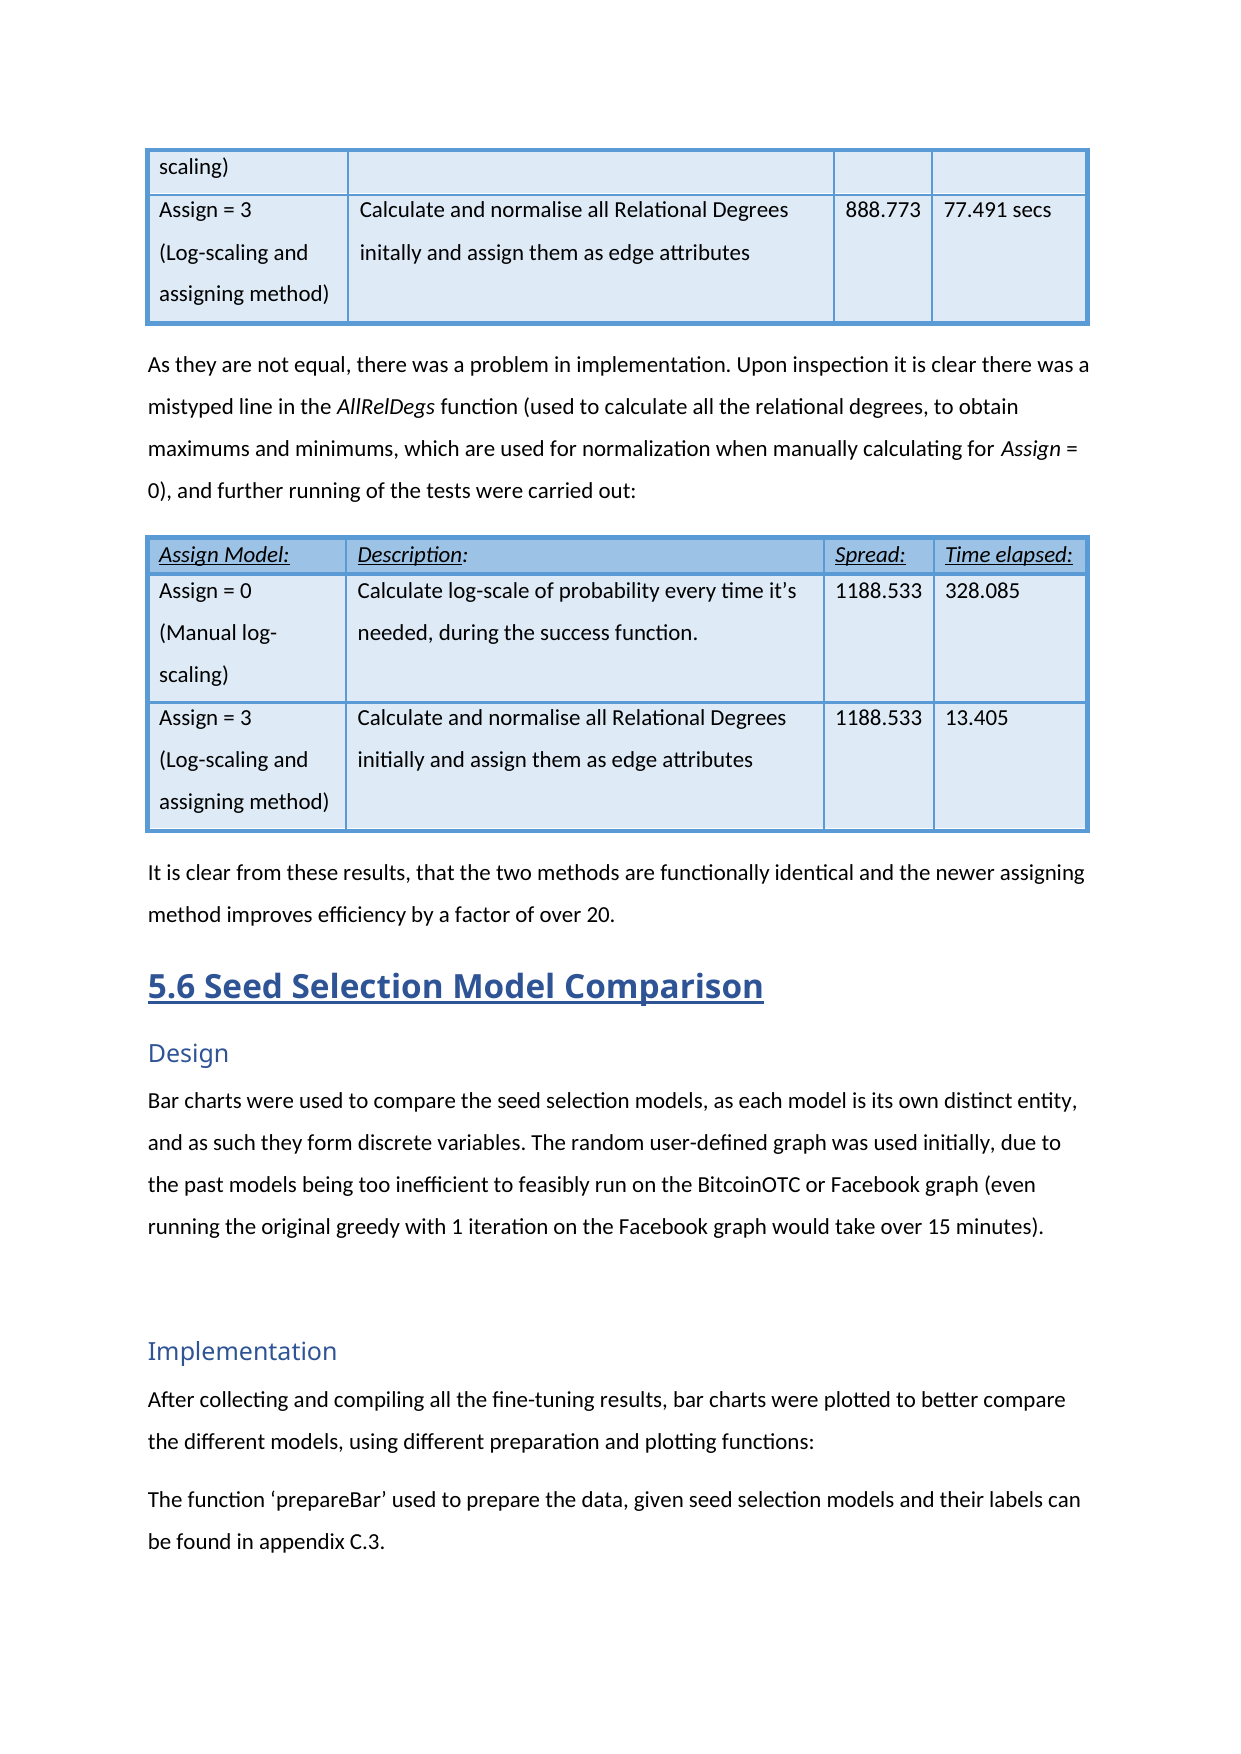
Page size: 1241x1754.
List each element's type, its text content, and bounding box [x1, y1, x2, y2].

table_header Spread: [825, 540, 933, 572]
table_cell Calculate log-scale of probability every time it’s needed, during the success function. [347, 576, 823, 701]
table_header Time elapsed: [935, 540, 1085, 572]
table_cell [933, 152, 1085, 193]
table_cell 1188.533 [825, 576, 933, 701]
table_cell Assign = 3 (Log-scaling and assigning method) [150, 704, 345, 828]
table_cell scaling) [150, 152, 347, 193]
table_cell 13.405 [935, 704, 1085, 828]
text As they are not equal, there was a problem in implementation. Upon inspection it is clear there was a mistyped line in the AllRelDegs function (used to calculate all the relational degrees, to obtain maximums and minimums, which are used for normalization when manually calculating for Assign = 0), and further running of the tests were carried out: [148, 350, 1092, 504]
table_cell [349, 152, 833, 193]
text It is clear from these results, that the two methods are functionally identical and the newer assigning method improves efficiency by a factor of over 20. [148, 858, 1092, 928]
table_header Assign Model: [150, 540, 345, 572]
table_cell Assign = 0 (Manual log-scaling) [150, 576, 345, 701]
text Bar charts were used to compare the seed selection models, as each model is its own distinct entity, and as such they form discrete variables. The random user-defined graph was used initially, due to the past models being too inefficient to feasibly run on the BitcoinOTC or Facebook graph (even running the original greedy with 1 iteration on the Facebook graph would take over 15 minutes). [148, 1086, 1092, 1240]
table_cell [835, 152, 931, 193]
subtitle Implementation [148, 1334, 1092, 1368]
table_cell 888.773 [835, 196, 931, 321]
table_cell 77.491 secs [933, 196, 1085, 321]
subtitle Design [148, 1035, 1092, 1069]
table_cell 328.085 [935, 576, 1085, 701]
table_cell 1188.533 [825, 704, 933, 828]
text The function ‘prepareBar’ used to prepare the data, given seed selection models and their labels can be found in appendix C.3. [148, 1485, 1092, 1555]
table_cell Calculate and normalise all Relational Degrees initally and assign them as edge attributes [349, 196, 833, 321]
table_cell Calculate and normalise all Relational Degrees initially and assign them as edge attributes [347, 704, 823, 828]
table_header Description: [347, 540, 823, 572]
text After collecting and compiling all the fine-tuning results, bar charts were plotted to better compare the different models, using different preparation and plotting functions: [148, 1385, 1092, 1455]
subtitle 5.6 Seed Selection Model Comparison [148, 963, 1092, 1008]
table_cell Assign = 3 (Log-scaling and assigning method) [150, 196, 347, 321]
